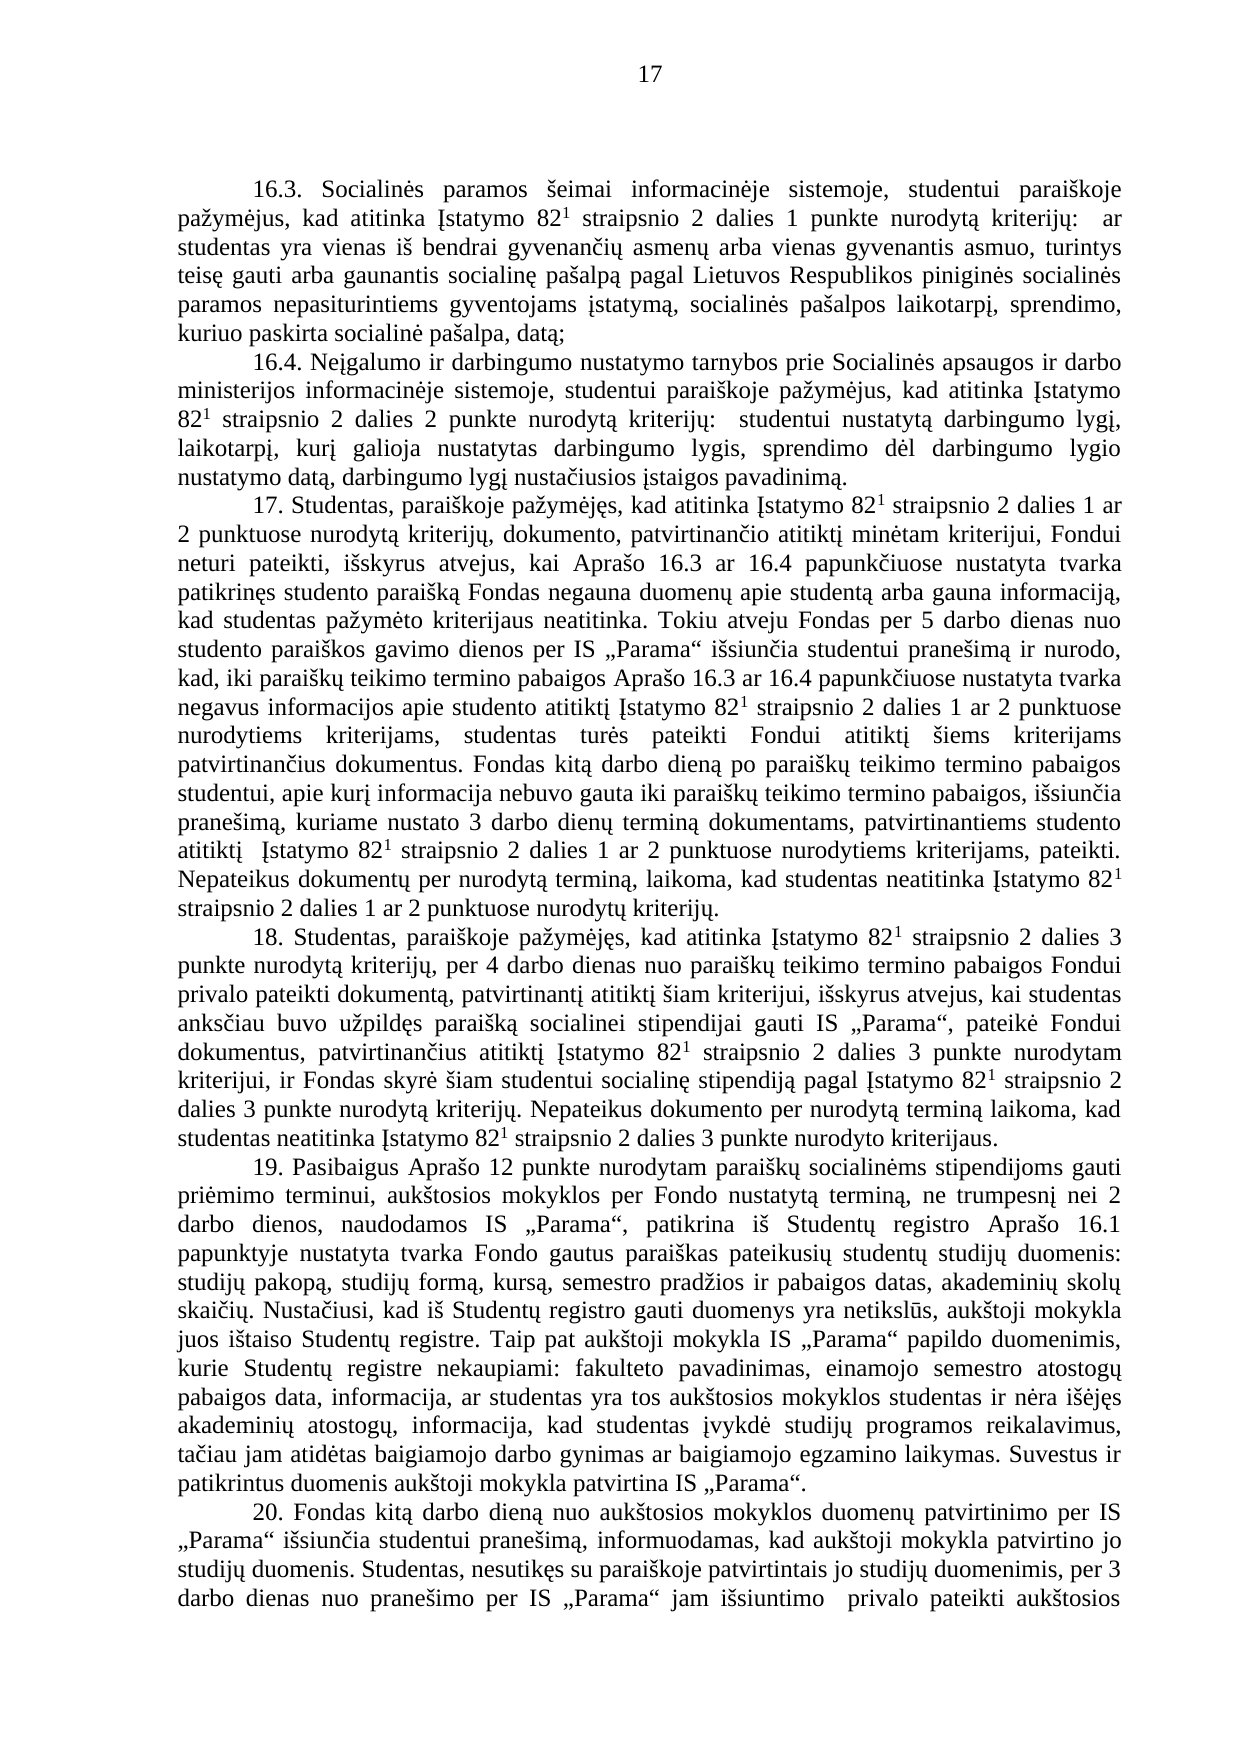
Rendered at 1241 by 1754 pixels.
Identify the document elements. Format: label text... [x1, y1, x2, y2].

text 17. Studentas, paraiškoje pažymėjęs, kad atitinka Įstatymo 821 straipsnio 2 dalies 1 ar 2 punktuose nurodytą kriterijų, dokumento, patvirtinančio atitiktį minėtam kriterijui, Fondui neturi pateikti, išskyrus atvejus, kai Aprašo 16.3 ar 16.4 papunkčiuose nustatyta tvarka patikrinęs studento paraišką Fondas negauna duomenų apie studentą arba gauna informaciją, kad studentas pažymėto kriterijaus neatitinka. Tokiu atveju Fondas per 5 darbo dienas nuo studento paraiškos gavimo dienos per IS „Parama“ išsiunčia studentui pranešimą ir nurodo, kad, iki paraiškų teikimo termino pabaigos Aprašo 16.3 ar 16.4 papunkčiuose nustatyta tvarka negavus informacijos apie studento atitiktį Įstatymo 821 straipsnio 2 dalies 1 ar 2 punktuose nurodytiems kriterijams, studentas turės pateikti Fondui atitiktį šiems kriterijams patvirtinančius dokumentus. Fondas kitą darbo dieną po paraiškų teikimo termino pabaigos studentui, apie kurį informacija nebuvo gauta iki paraiškų teikimo termino pabaigos, išsiunčia pranešimą, kuriame nustato 3 darbo dienų terminą dokumentams, patvirtinantiems studento atitiktį Įstatymo 821 straipsnio 2 dalies 1 ar 2 punktuose nurodytiems kriterijams, pateikti. Nepateikus dokumentų per nurodytą terminą, laikoma, kad studentas neatitinka Įstatymo 821 straipsnio 2 dalies 1 ar 2 punktuose nurodytų kriterijų. [177, 490, 1122, 922]
text 19. Pasibaigus Aprašo 12 punkte nurodytam paraiškų socialinėms stipendijoms gauti priėmimo terminui, aukštosios mokyklos per Fondo nustatytą terminą, ne trumpesnį nei 2 darbo dienos, naudodamos IS „Parama“, patikrina iš Studentų registro Aprašo 16.1 papunktyje nustatyta tvarka Fondo gautus paraiškas pateikusių studentų studijų duomenis: studijų pakopą, studijų formą, kursą, semestro pradžios ir pabaigos datas, akademinių skolų skaičių. Nustačiusi, kad iš Studentų registro gauti duomenys yra netikslūs, aukštoji mokykla juos ištaiso Studentų registre. Taip pat aukštoji mokykla IS „Parama“ papildo duomenimis, kurie Studentų registre nekaupiami: fakulteto pavadinimas, einamojo semestro atostogų pabaigos data, informacija, ar studentas yra tos aukštosios mokyklos studentas ir nėra išėjęs akademinių atostogų, informacija, kad studentas įvykdė studijų programos reikalavimus, tačiau jam atidėtas baigiamojo darbo gynimas ar baigiamojo egzamino laikymas. Suvestus ir patikrintus duomenis aukštoji mokykla patvirtina IS „Parama“. [177, 1152, 1122, 1497]
text 18. Studentas, paraiškoje pažymėjęs, kad atitinka Įstatymo 821 straipsnio 2 dalies 3 punkte nurodytą kriterijų, per 4 darbo dienas nuo paraiškų teikimo termino pabaigos Fondui privalo pateikti dokumentą, patvirtinantį atitiktį šiam kriterijui, išskyrus atvejus, kai studentas anksčiau buvo užpildęs paraišką socialinei stipendijai gauti IS „Parama“, pateikė Fondui dokumentus, patvirtinančius atitiktį Įstatymo 821 straipsnio 2 dalies 3 punkte nurodytam kriterijui, ir Fondas skyrė šiam studentui socialinę stipendiją pagal Įstatymo 821 straipsnio 2 dalies 3 punkte nurodytą kriterijų. Nepateikus dokumento per nurodytą terminą laikoma, kad studentas neatitinka Įstatymo 821 straipsnio 2 dalies 3 punkte nurodyto kriterijaus. [177, 922, 1122, 1152]
text 16.3. Socialinės paramos šeimai informacinėje sistemoje, studentui paraiškoje pažymėjus, kad atitinka Įstatymo 821 straipsnio 2 dalies 1 punkte nurodytą kriterijų: ar studentas yra vienas iš bendrai gyvenančių asmenų arba vienas gyvenantis asmuo, turintys teisę gauti arba gaunantis socialinę pašalpą pagal Lietuvos Respublikos piniginės socialinės paramos nepasiturintiems gyventojams įstatymą, socialinės pašalpos laikotarpį, sprendimo, kuriuo paskirta socialinė pašalpa, datą; [177, 174, 1122, 347]
text 16.4. Neįgalumo ir darbingumo nustatymo tarnybos prie Socialinės apsaugos ir darbo ministerijos informacinėje sistemoje, studentui paraiškoje pažymėjus, kad atitinka Įstatymo 821 straipsnio 2 dalies 2 punkte nurodytą kriterijų: studentui nustatytą darbingumo lygį, laikotarpį, kurį galioja nustatytas darbingumo lygis, sprendimo dėl darbingumo lygio nustatymo datą, darbingumo lygį nustačiusios įstaigos pavadinimą. [177, 347, 1122, 490]
text 20. Fondas kitą darbo dieną nuo aukštosios mokyklos duomenų patvirtinimo per IS „Parama“ išsiunčia studentui pranešimą, informuodamas, kad aukštoji mokykla patvirtino jo studijų duomenis. Studentas, nesutikęs su paraiškoje patvirtintais jo studijų duomenimis, per 3 darbo dienas nuo pranešimo per IS „Parama“ jam išsiuntimo privalo pateikti aukštosios [177, 1497, 1122, 1612]
